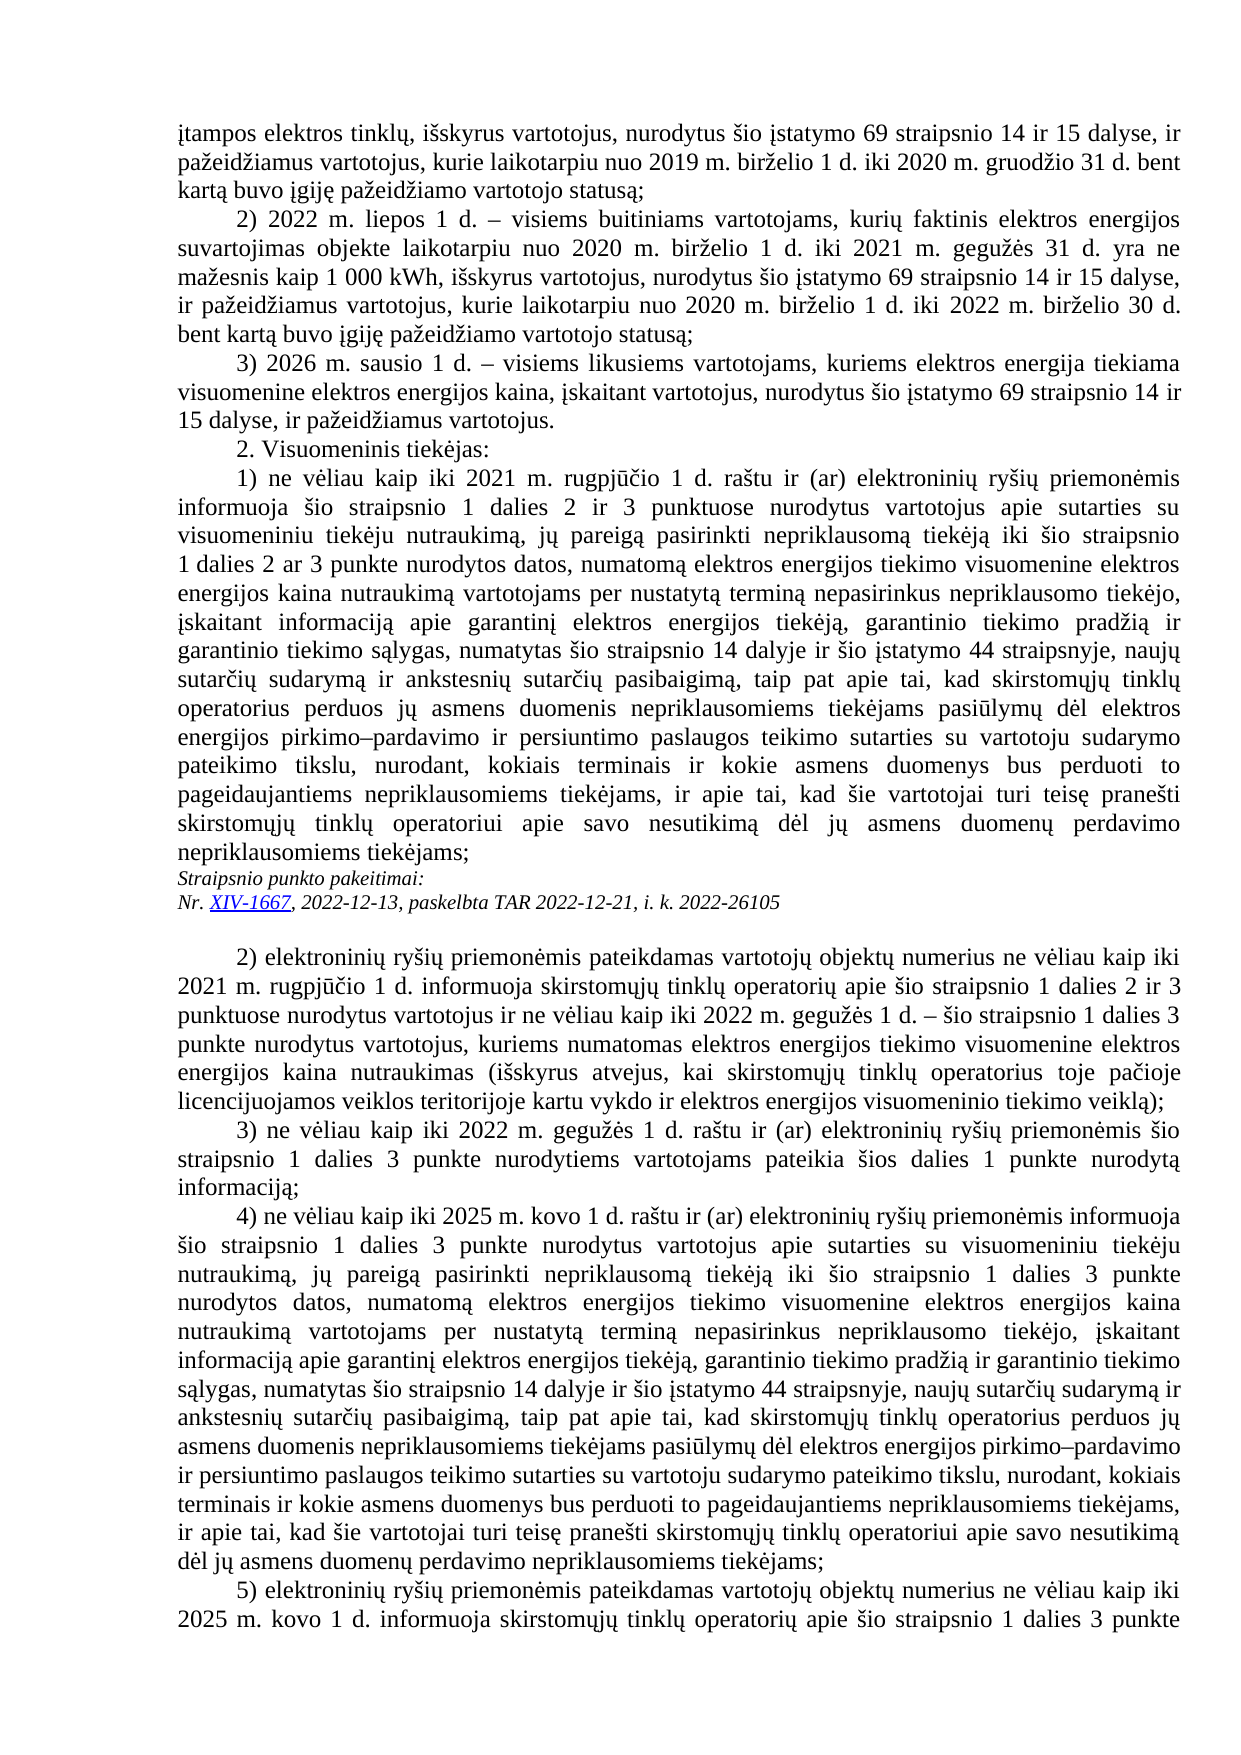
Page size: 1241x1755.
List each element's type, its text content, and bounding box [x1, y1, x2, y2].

text 3) 2026 m. sausio 1 d. – visiems likusiems vartotojams, kuriems elektros energija tiekiama visuomenine elektros energijos kaina, įskaitant vartotojus, nurodytus šio įstatymo 69 straipsnio 14 ir 15 dalyse, ir pažeidžiamus vartotojus. [177, 348, 1181, 434]
text 1) ne vėliau kaip iki 2021 m. rugpjūčio 1 d. raštu ir (ar) elektroninių ryšių priemonėmis informuoja šio straipsnio 1 dalies 2 ir 3 punktuose nurodytus vartotojus apie sutarties su visuomeniniu tiekėju nutraukimą, jų pareigą pasirinkti nepriklausomą tiekėją iki šio straipsnio 1 dalies 2 ar 3 punkte nurodytos datos, numatomą elektros energijos tiekimo visuomenine elektros energijos kaina nutraukimą vartotojams per nustatytą terminą nepasirinkus nepriklausomo tiekėjo, įskaitant informaciją apie garantinį elektros energijos tiekėją, garantinio tiekimo pradžią ir garantinio tiekimo sąlygas, numatytas šio straipsnio 14 dalyje ir šio įstatymo 44 straipsnyje, naujų sutarčių sudarymą ir ankstesnių sutarčių pasibaigimą, taip pat apie tai, kad skirstomųjų tinklų operatorius perduos jų asmens duomenis nepriklausomiems tiekėjams pasiūlymų dėl elektros energijos pirkimo–pardavimo ir persiuntimo paslaugos teikimo sutarties su vartotoju sudarymo pateikimo tikslu, nurodant, kokiais terminais ir kokie asmens duomenys bus perduoti to pageidaujantiems nepriklausomiems tiekėjams, ir apie tai, kad šie vartotojai turi teisę pranešti skirstomųjų tinklų operatoriui apie savo nesutikimą dėl jų asmens duomenų perdavimo nepriklausomiems tiekėjams; [177, 463, 1181, 866]
text 5) elektroninių ryšių priemonėmis pateikdamas vartotojų objektų numerius ne vėliau kaip iki 2025 m. kovo 1 d. informuoja skirstomųjų tinklų operatorių apie šio straipsnio 1 dalies 3 punkte [177, 1575, 1181, 1632]
text 2) 2022 m. liepos 1 d. – visiems buitiniams vartotojams, kurių faktinis elektros energijos suvartojimas objekte laikotarpiu nuo 2020 m. birželio 1 d. iki 2021 m. gegužės 31 d. yra ne mažesnis kaip 1 000 kWh, išskyrus vartotojus, nurodytus šio įstatymo 69 straipsnio 14 ir 15 dalyse, ir pažeidžiamus vartotojus, kurie laikotarpiu nuo 2020 m. birželio 1 d. iki 2022 m. birželio 30 d. bent kartą buvo įgiję pažeidžiamo vartotojo statusą; [177, 204, 1181, 348]
text Nr. XIV-1667, 2022-12-13, paskelbta TAR 2022-12-21, i. k. 2022-26105 [177, 890, 1181, 914]
text Straipsnio punkto pakeitimai: [177, 866, 1181, 890]
text 2) elektroninių ryšių priemonėmis pateikdamas vartotojų objektų numerius ne vėliau kaip iki 2021 m. rugpjūčio 1 d. informuoja skirstomųjų tinklų operatorių apie šio straipsnio 1 dalies 2 ir 3 punktuose nurodytus vartotojus ir ne vėliau kaip iki 2022 m. gegužės 1 d. – šio straipsnio 1 dalies 3 punkte nurodytus vartotojus, kuriems numatomas elektros energijos tiekimo visuomenine elektros energijos kaina nutraukimas (išskyrus atvejus, kai skirstomųjų tinklų operatorius toje pačioje licencijuojamos veiklos teritorijoje kartu vykdo ir elektros energijos visuomeninio tiekimo veiklą); [177, 942, 1181, 1115]
text 2. Visuomeninis tiekėjas: [177, 434, 1181, 463]
text 4) ne vėliau kaip iki 2025 m. kovo 1 d. raštu ir (ar) elektroninių ryšių priemonėmis informuoja šio straipsnio 1 dalies 3 punkte nurodytus vartotojus apie sutarties su visuomeniniu tiekėju nutraukimą, jų pareigą pasirinkti nepriklausomą tiekėją iki šio straipsnio 1 dalies 3 punkte nurodytos datos, numatomą elektros energijos tiekimo visuomenine elektros energijos kaina nutraukimą vartotojams per nustatytą terminą nepasirinkus nepriklausomo tiekėjo, įskaitant informaciją apie garantinį elektros energijos tiekėją, garantinio tiekimo pradžią ir garantinio tiekimo sąlygas, numatytas šio straipsnio 14 dalyje ir šio įstatymo 44 straipsnyje, naujų sutarčių sudarymą ir ankstesnių sutarčių pasibaigimą, taip pat apie tai, kad skirstomųjų tinklų operatorius perduos jų asmens duomenis nepriklausomiems tiekėjams pasiūlymų dėl elektros energijos pirkimo–pardavimo ir persiuntimo paslaugos teikimo sutarties su vartotoju sudarymo pateikimo tikslu, nurodant, kokiais terminais ir kokie asmens duomenys bus perduoti to pageidaujantiems nepriklausomiems tiekėjams, ir apie tai, kad šie vartotojai turi teisę pranešti skirstomųjų tinklų operatoriui apie savo nesutikimą dėl jų asmens duomenų perdavimo nepriklausomiems tiekėjams; [177, 1201, 1181, 1575]
text įtampos elektros tinklų, išskyrus vartotojus, nurodytus šio įstatymo 69 straipsnio 14 ir 15 dalyse, ir pažeidžiamus vartotojus, kurie laikotarpiu nuo 2019 m. birželio 1 d. iki 2020 m. gruodžio 31 d. bent kartą buvo įgiję pažeidžiamo vartotojo statusą; [177, 118, 1181, 204]
text 3) ne vėliau kaip iki 2022 m. gegužės 1 d. raštu ir (ar) elektroninių ryšių priemonėmis šio straipsnio 1 dalies 3 punkte nurodytiems vartotojams pateikia šios dalies 1 punkte nurodytą informaciją; [177, 1115, 1181, 1201]
